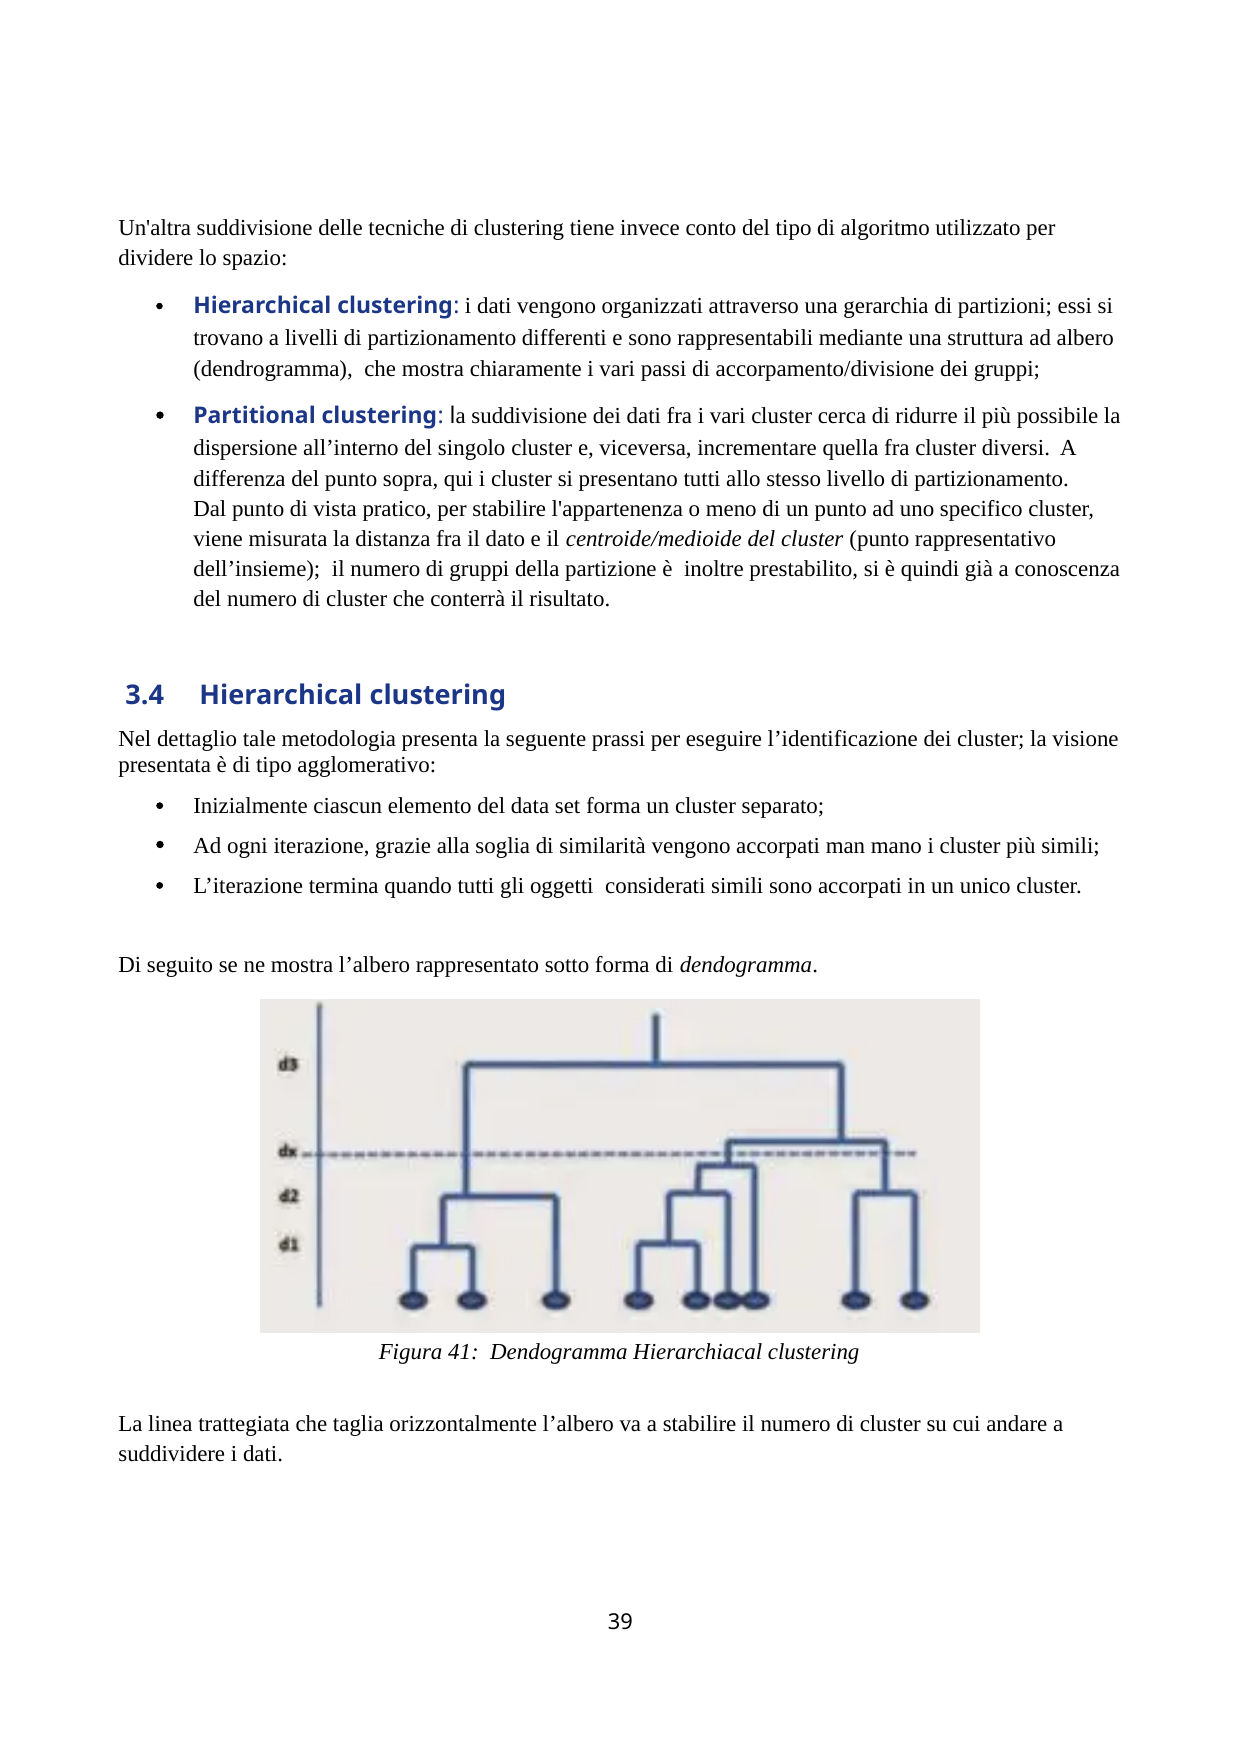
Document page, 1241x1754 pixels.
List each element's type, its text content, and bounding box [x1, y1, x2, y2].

list Dal punto di vista pratico, per stabilire l'appartenenza o meno di un punto ad uno specifico cluster, viene misurata la distanza fra il dato e il centroide/medioide del cluster (punto rappresentativo dell’insieme); il numero di gruppi della partizione è inoltre prestabilito, si è quindi già a conoscenza del numero di cluster che conterrà il risultato. [156, 495, 1122, 612]
text Un'altra suddivisione delle tecniche di clustering tiene invece conto del tipo di algoritmo utilizzato per dividere lo spazio: [118, 214, 1122, 271]
text Di seguito se ne mostra l’albero rappresentato sotto forma di dendogramma. [118, 951, 1122, 978]
subtitle Hierarchical clustering [118, 676, 1122, 713]
text Nel dettaglio tale metodologia presenta la seguente prassi per eseguire l’identificazione dei cluster; la visione presentata è di tipo agglomerativo: [118, 725, 1122, 778]
list Ad ogni iterazione, grazie alla soglia di similarità vengono accorpati man mano i cluster più simili; [156, 832, 1122, 859]
picture [260, 999, 980, 1333]
list Hierarchical clustering: i dati vengono organizzati attraverso una gerarchia di partizioni; essi si trovano a livelli di partizionamento differenti e sono rappresentabili mediante una struttura ad albero (dendrogramma), che mostra chiaramente i vari passi di accorpamento/divisione dei gruppi; [156, 289, 1122, 381]
list L’iterazione termina quando tutti gli oggetti considerati simili sono accorpati in un unico cluster. [156, 872, 1122, 898]
list Partitional clustering: la suddivisione dei dati fra i vari cluster cerca di ridurre il più possibile la dispersione all’interno del singolo cluster e, viceversa, incrementare quella fra cluster diversi. A differenza del punto sopra, qui i cluster si presentano tutti allo stesso livello di partizionamento. [156, 399, 1122, 491]
list Inizialmente ciascun elemento del data set forma un cluster separato; [156, 792, 1122, 819]
text Figura 41: Dendogramma Hierarchiacal clustering [260, 1333, 980, 1364]
text La linea trattegiata che taglia orizzontalmente l’albero va a stabilire il numero di cluster su cui andare a suddividere i dati. [118, 1409, 1122, 1466]
